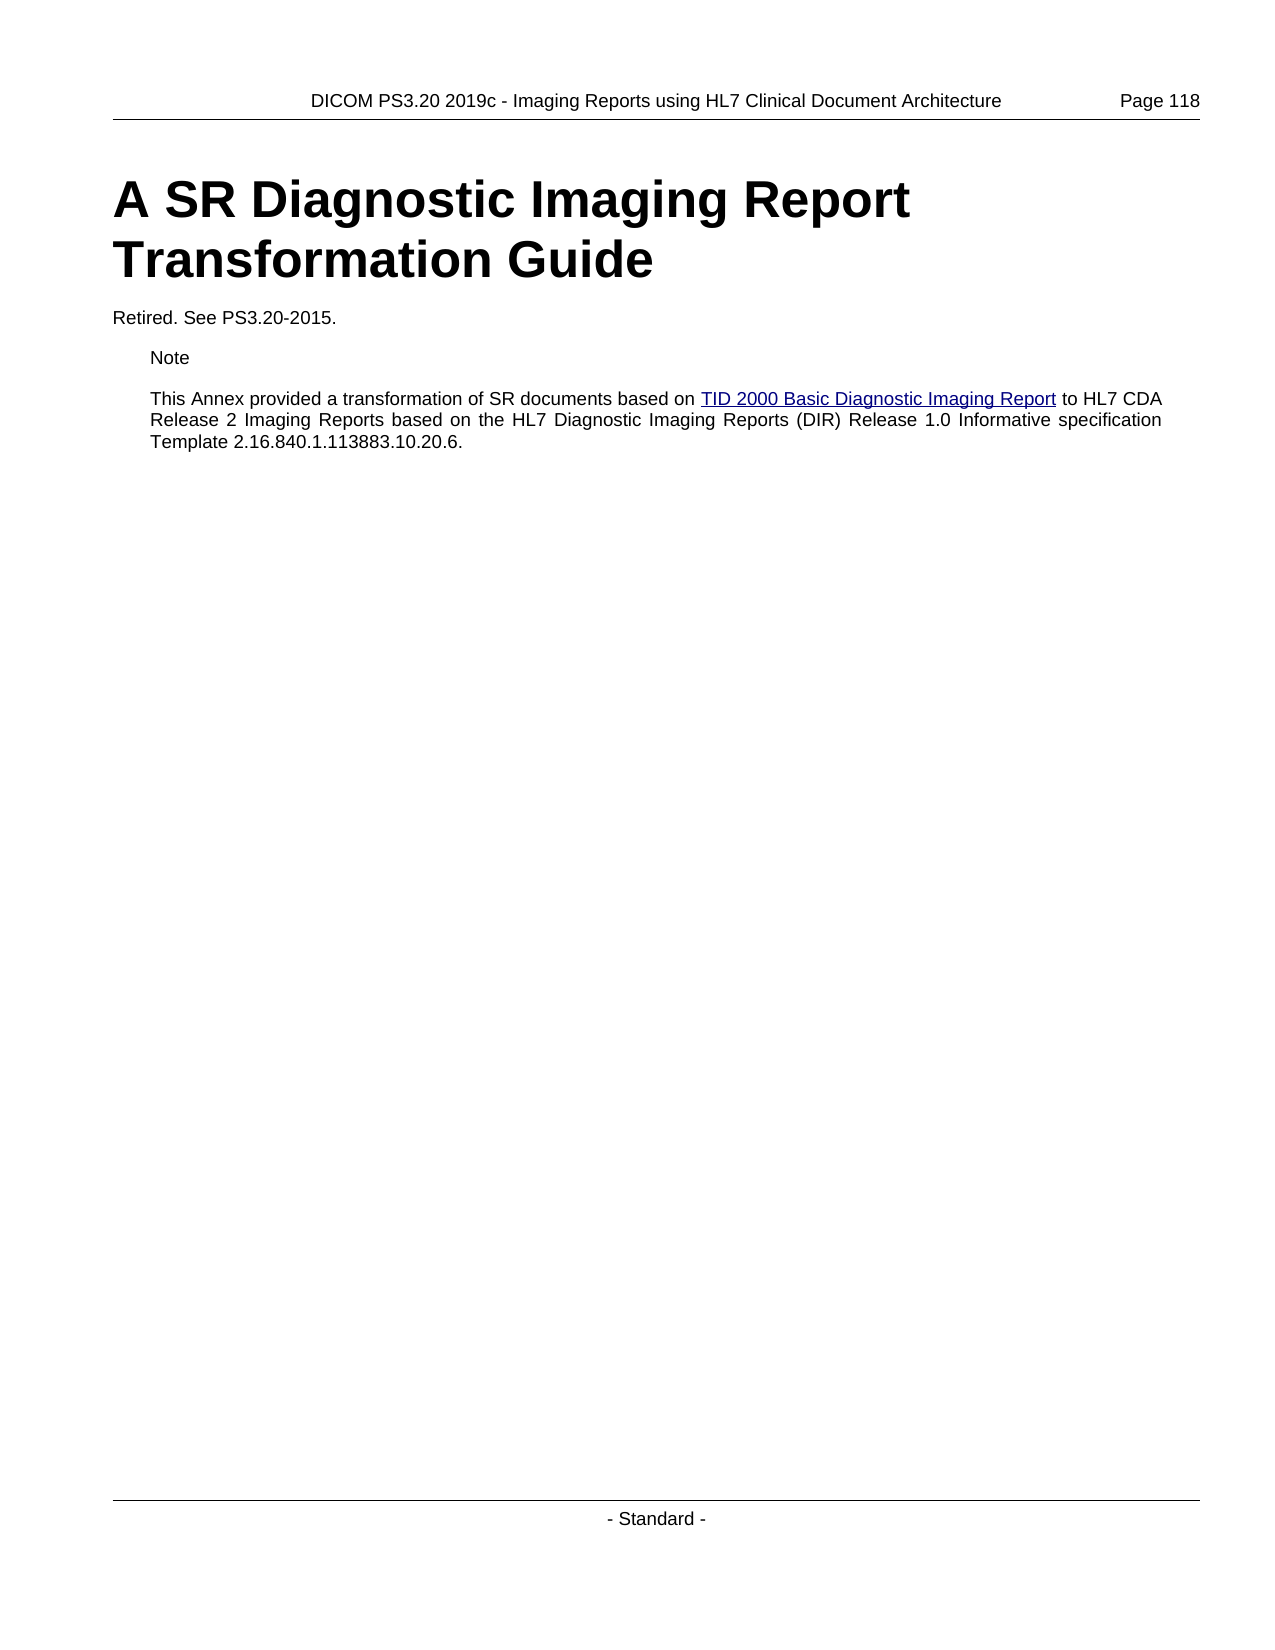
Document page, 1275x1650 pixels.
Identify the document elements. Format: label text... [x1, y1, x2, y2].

text A SR Diagnostic Imaging Report Transformation Guide [112, 169, 1200, 288]
text This Annex provided a transformation of SR documents based on TID 2000 Basic Diagnostic Imaging Report to HL7 CDA Release 2 Imaging Reports based on the HL7 Diagnostic Imaging Reports (DIR) Release 1.0 Informative specification Template 2.16.840.1.113883.10.20.6. [150, 387, 1162, 452]
text Note [150, 347, 1162, 368]
text Retired. See PS3.20-2015. [112, 307, 1200, 328]
